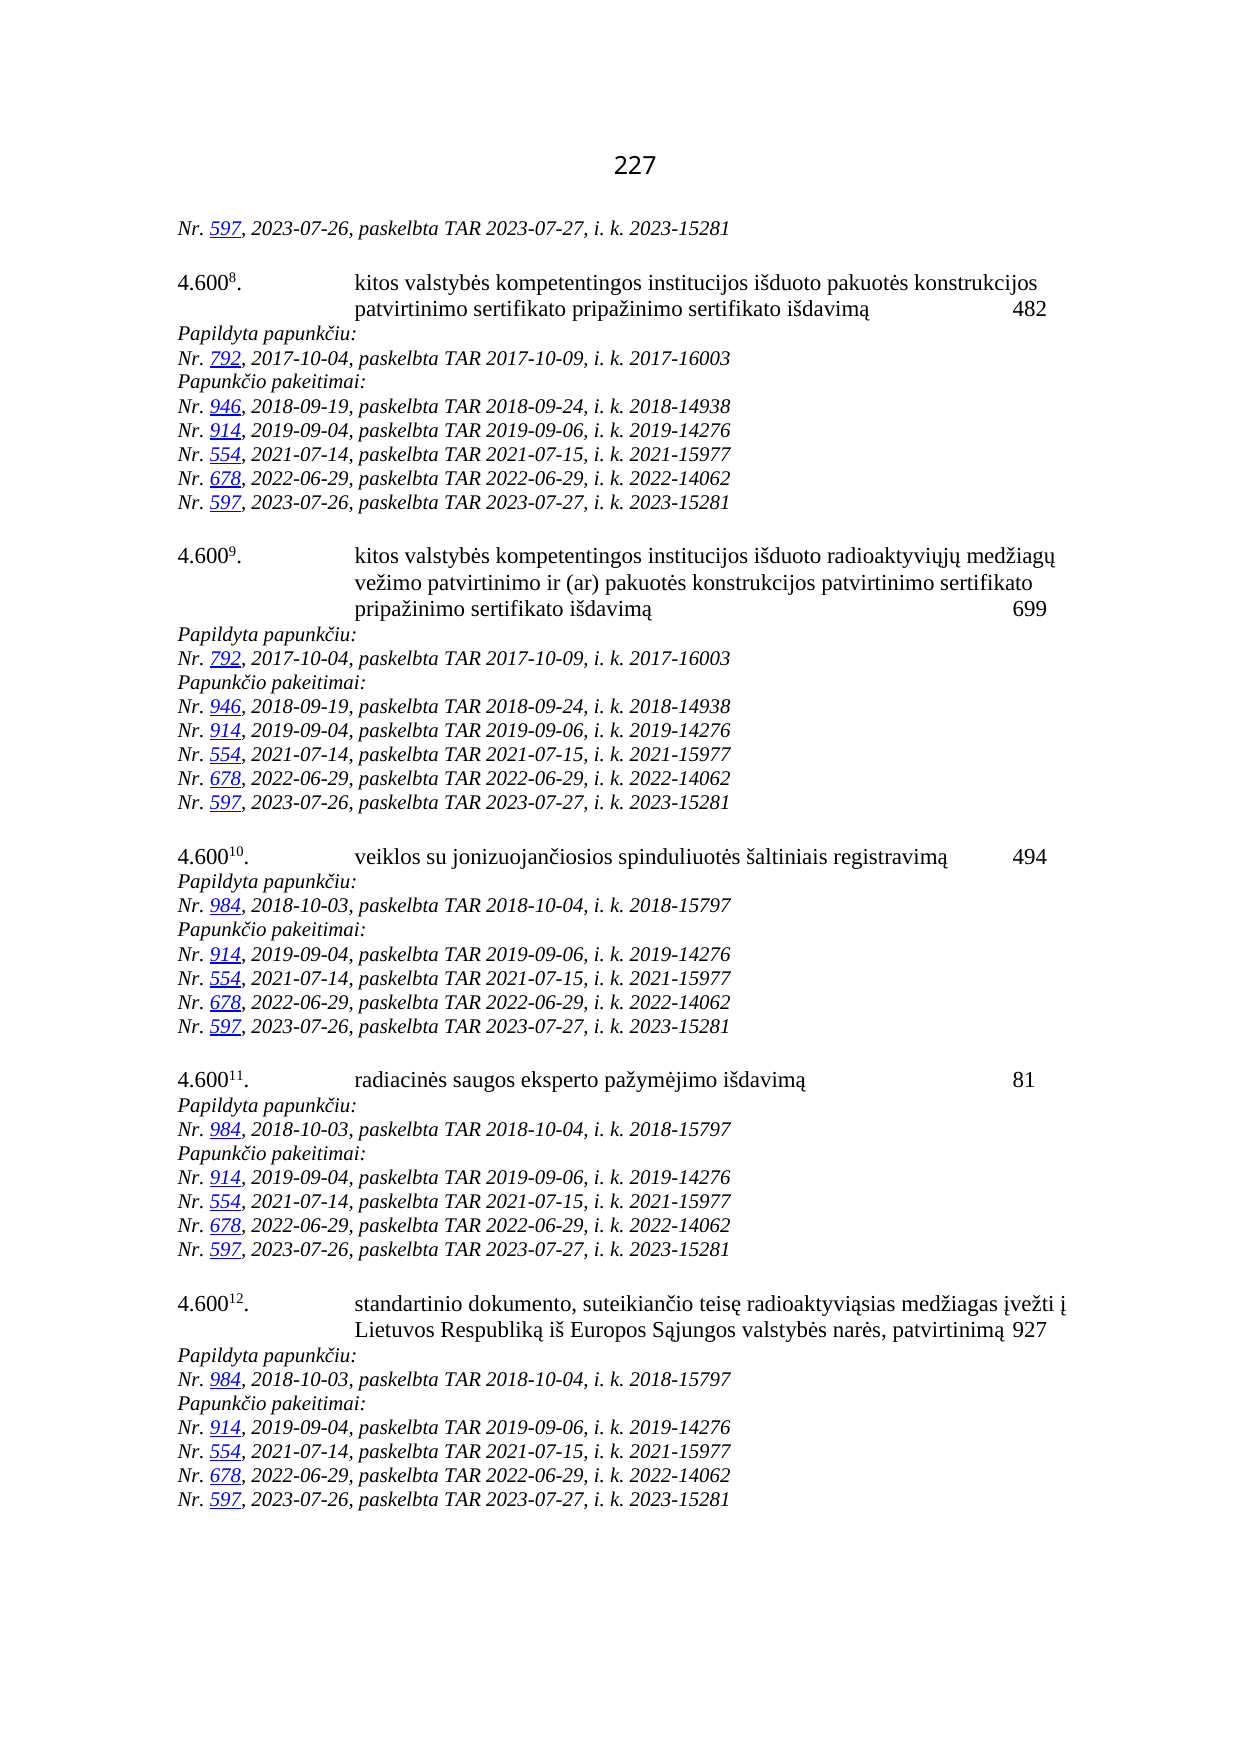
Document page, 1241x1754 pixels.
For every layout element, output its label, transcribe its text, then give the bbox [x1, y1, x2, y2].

text 4.6009. kitos valstybės kompetentingos institucijos išduoto radioaktyviųjų medžiagų vežimo patvirtinimo ir (ar) pakuotės konstrukcijos patvirtinimo sertifikato pripažinimo sertifikato išdavimą 699 [177, 543, 1092, 622]
text 4.60010. veiklos su jonizuojančiosios spinduliuotės šaltiniais registravimą 494 [177, 843, 1092, 869]
text Nr. 678, 2022-06-29, paskelbta TAR 2022-06-29, i. k. 2022-14062 [177, 989, 1092, 1014]
text Nr. 678, 2022-06-29, paskelbta TAR 2022-06-29, i. k. 2022-14062 [177, 1213, 1092, 1237]
text Nr. 984, 2018-10-03, paskelbta TAR 2018-10-04, i. k. 2018-15797 [177, 1117, 1092, 1141]
text Nr. 597, 2023-07-26, paskelbta TAR 2023-07-27, i. k. 2023-15281 [177, 1237, 1092, 1261]
text Papunkčio pakeitimai: [177, 1141, 1092, 1165]
text Nr. 554, 2021-07-14, paskelbta TAR 2021-07-15, i. k. 2021-15977 [177, 966, 1092, 989]
text Nr. 554, 2021-07-14, paskelbta TAR 2021-07-15, i. k. 2021-15977 [177, 1189, 1092, 1213]
text Papildyta papunkčiu: [177, 622, 1092, 646]
text Nr. 914, 2019-09-04, paskelbta TAR 2019-09-06, i. k. 2019-14276 [177, 418, 1092, 442]
text Nr. 554, 2021-07-14, paskelbta TAR 2021-07-15, i. k. 2021-15977 [177, 742, 1092, 766]
text 4.60012. standartinio dokumento, suteikiančio teisę radioaktyviąsias medžiagas įvežti į Lietuvos Respubliką iš Europos Sąjungos valstybės narės, patvirtinimą 927 [177, 1290, 1092, 1343]
text Nr. 554, 2021-07-14, paskelbta TAR 2021-07-15, i. k. 2021-15977 [177, 442, 1092, 466]
text 4.6008. kitos valstybės kompetentingos institucijos išduoto pakuotės konstrukcijos patvirtinimo sertifikato pripažinimo sertifikato išdavimą 482 [177, 269, 1092, 321]
text Nr. 914, 2019-09-04, paskelbta TAR 2019-09-06, i. k. 2019-14276 [177, 1165, 1092, 1189]
text Nr. 914, 2019-09-04, paskelbta TAR 2019-09-06, i. k. 2019-14276 [177, 1415, 1092, 1439]
text Papunkčio pakeitimai: [177, 369, 1092, 393]
text Nr. 678, 2022-06-29, paskelbta TAR 2022-06-29, i. k. 2022-14062 [177, 766, 1092, 790]
text Nr. 792, 2017-10-04, paskelbta TAR 2017-10-09, i. k. 2017-16003 [177, 345, 1092, 369]
text Nr. 597, 2023-07-26, paskelbta TAR 2023-07-27, i. k. 2023-15281 [177, 1014, 1092, 1038]
text Nr. 597, 2023-07-26, paskelbta TAR 2023-07-27, i. k. 2023-15281 [177, 490, 1092, 514]
text Nr. 946, 2018-09-19, paskelbta TAR 2018-09-24, i. k. 2018-14938 [177, 393, 1092, 418]
text Papunkčio pakeitimai: [177, 670, 1092, 694]
text Papunkčio pakeitimai: [177, 917, 1092, 941]
text Nr. 914, 2019-09-04, paskelbta TAR 2019-09-06, i. k. 2019-14276 [177, 718, 1092, 742]
text Nr. 984, 2018-10-03, paskelbta TAR 2018-10-04, i. k. 2018-15797 [177, 1367, 1092, 1391]
text Papildyta papunkčiu: [177, 869, 1092, 893]
text Nr. 792, 2017-10-04, paskelbta TAR 2017-10-09, i. k. 2017-16003 [177, 646, 1092, 670]
text Nr. 984, 2018-10-03, paskelbta TAR 2018-10-04, i. k. 2018-15797 [177, 893, 1092, 917]
text Papildyta papunkčiu: [177, 1343, 1092, 1367]
text Nr. 597, 2023-07-26, paskelbta TAR 2023-07-27, i. k. 2023-15281 [177, 790, 1092, 814]
text Nr. 914, 2019-09-04, paskelbta TAR 2019-09-06, i. k. 2019-14276 [177, 941, 1092, 966]
text Nr. 678, 2022-06-29, paskelbta TAR 2022-06-29, i. k. 2022-14062 [177, 1463, 1092, 1487]
text Nr. 597, 2023-07-26, paskelbta TAR 2023-07-27, i. k. 2023-15281 [177, 216, 1092, 240]
text 4.60011. radiacinės saugos eksperto pažymėjimo išdavimą 81 [177, 1066, 1092, 1093]
text Nr. 678, 2022-06-29, paskelbta TAR 2022-06-29, i. k. 2022-14062 [177, 466, 1092, 490]
text Papildyta papunkčiu: [177, 1093, 1092, 1117]
text Papunkčio pakeitimai: [177, 1391, 1092, 1415]
text Nr. 597, 2023-07-26, paskelbta TAR 2023-07-27, i. k. 2023-15281 [177, 1487, 1092, 1511]
text Nr. 946, 2018-09-19, paskelbta TAR 2018-09-24, i. k. 2018-14938 [177, 694, 1092, 718]
text Nr. 554, 2021-07-14, paskelbta TAR 2021-07-15, i. k. 2021-15977 [177, 1439, 1092, 1463]
text Papildyta papunkčiu: [177, 321, 1092, 345]
